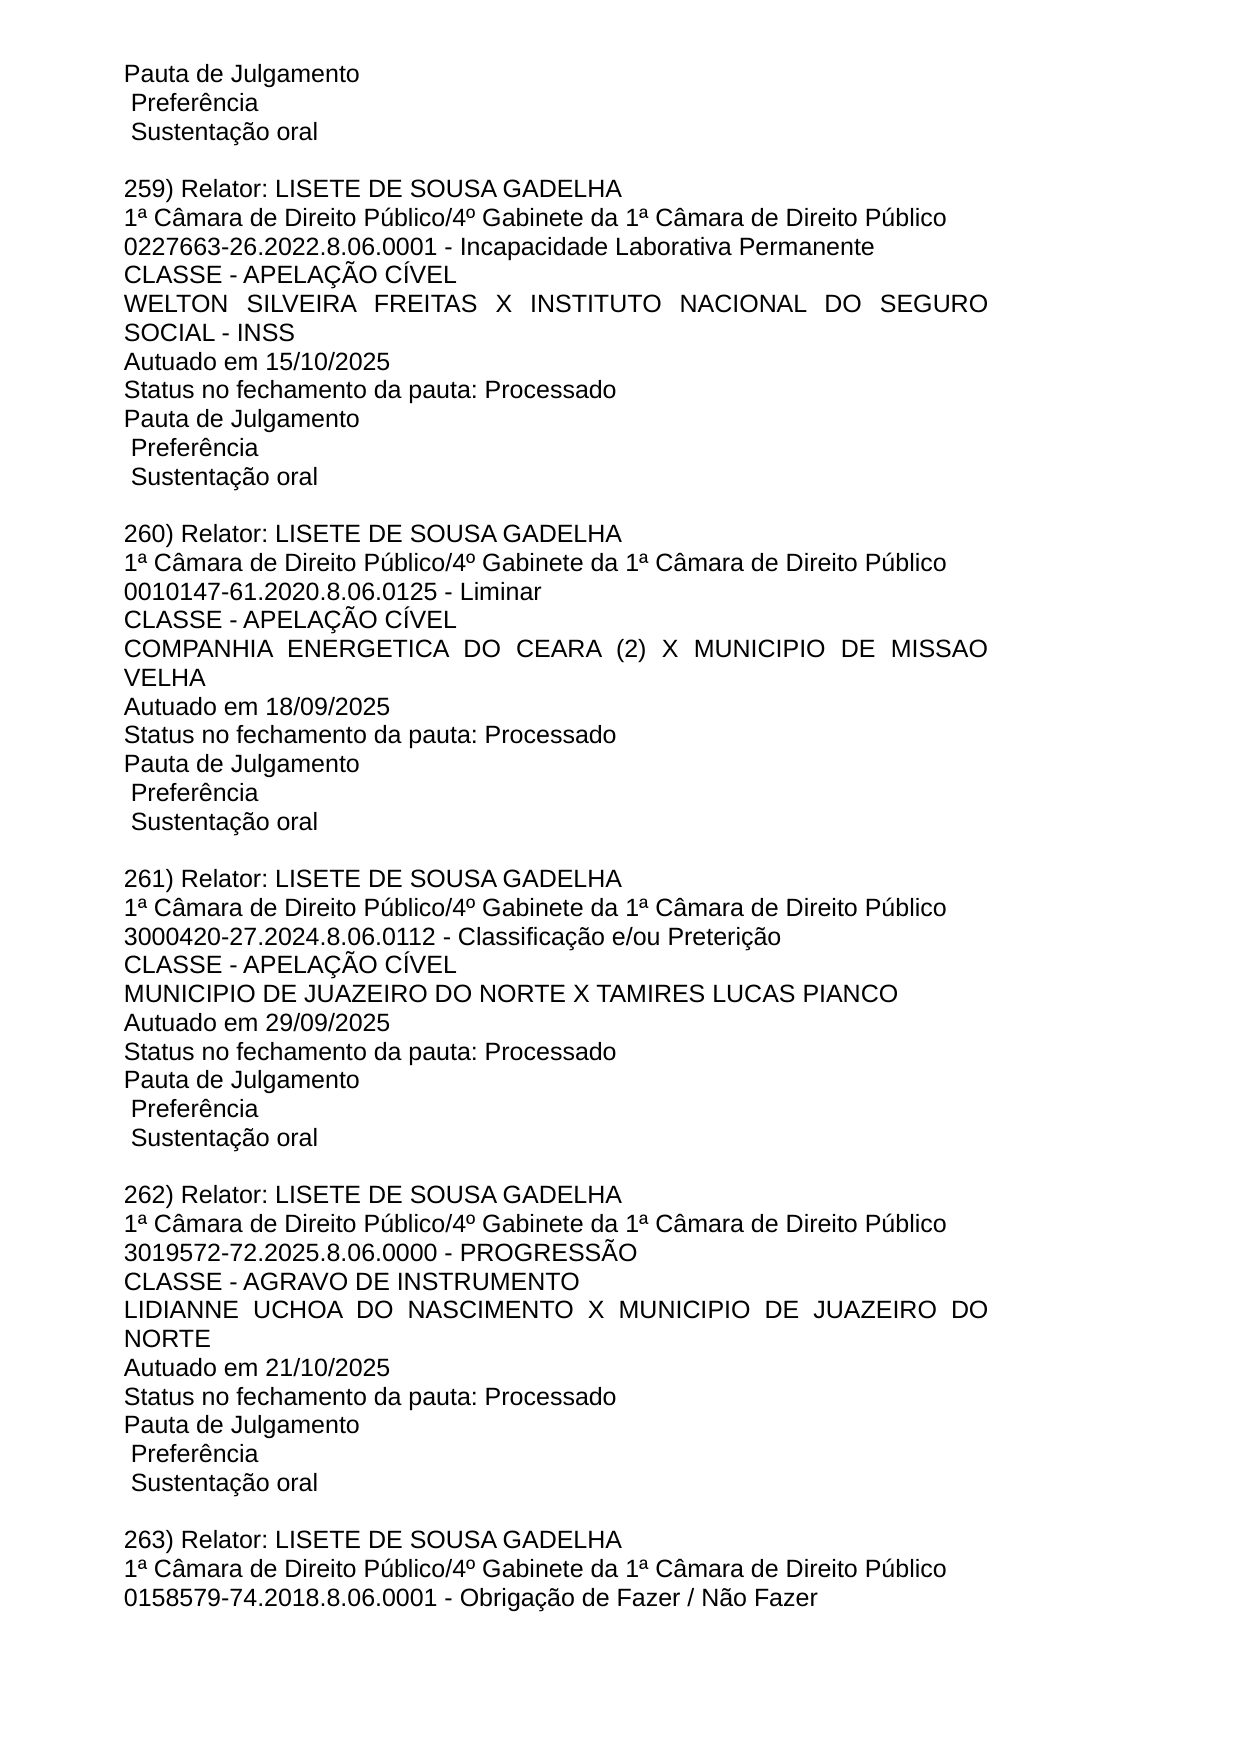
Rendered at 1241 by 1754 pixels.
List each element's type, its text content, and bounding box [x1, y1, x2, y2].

text Sustentação oral [124, 1123, 989, 1152]
text Status no fechamento da pauta: Processado [124, 375, 989, 404]
text Autuado em 18/09/2025 [124, 692, 989, 720]
text 3019572-72.2025.8.06.0000 - PROGRESSÃO [124, 1238, 989, 1267]
text CLASSE - APELAÇÃO CÍVEL [124, 260, 989, 289]
text 1ª Câmara de Direito Público/4º Gabinete da 1ª Câmara de Direito Público [124, 203, 989, 232]
text 0010147-61.2020.8.06.0125 - Liminar [124, 577, 989, 605]
text 262) Relator: LISETE DE SOUSA GADELHA [124, 1180, 989, 1209]
text Preferência [124, 1439, 989, 1468]
text Pauta de Julgamento [124, 1410, 989, 1439]
text Status no fechamento da pauta: Processado [124, 720, 989, 749]
text 260) Relator: LISETE DE SOUSA GADELHA [124, 519, 989, 548]
text 1ª Câmara de Direito Público/4º Gabinete da 1ª Câmara de Direito Público [124, 893, 989, 922]
text Sustentação oral [124, 462, 989, 490]
text Pauta de Julgamento [124, 404, 989, 433]
text Sustentação oral [124, 807, 989, 835]
text WELTON SILVEIRA FREITAS X INSTITUTO NACIONAL DO SEGURO SOCIAL - INSS [124, 289, 989, 347]
text Autuado em 15/10/2025 [124, 347, 989, 375]
text 261) Relator: LISETE DE SOUSA GADELHA [124, 864, 989, 893]
text Preferência [124, 433, 989, 462]
text 259) Relator: LISETE DE SOUSA GADELHA [124, 174, 989, 203]
text Pauta de Julgamento [124, 59, 989, 88]
text CLASSE - AGRAVO DE INSTRUMENTO [124, 1267, 989, 1295]
text 3000420-27.2024.8.06.0112 - Classificação e/ou Preterição [124, 922, 989, 950]
text Preferência [124, 1094, 989, 1123]
text 0158579-74.2018.8.06.0001 - Obrigação de Fazer / Não Fazer [124, 1583, 989, 1612]
text Sustentação oral [124, 117, 989, 145]
text 1ª Câmara de Direito Público/4º Gabinete da 1ª Câmara de Direito Público [124, 548, 989, 577]
text Pauta de Julgamento [124, 1065, 989, 1094]
text CLASSE - APELAÇÃO CÍVEL [124, 950, 989, 979]
text Autuado em 21/10/2025 [124, 1353, 989, 1382]
text 1ª Câmara de Direito Público/4º Gabinete da 1ª Câmara de Direito Público [124, 1554, 989, 1583]
text Status no fechamento da pauta: Processado [124, 1037, 989, 1065]
text Preferência [124, 778, 989, 807]
text MUNICIPIO DE JUAZEIRO DO NORTE X TAMIRES LUCAS PIANCO [124, 979, 989, 1008]
text COMPANHIA ENERGETICA DO CEARA (2) X MUNICIPIO DE MISSAO VELHA [124, 634, 989, 692]
text 1ª Câmara de Direito Público/4º Gabinete da 1ª Câmara de Direito Público [124, 1209, 989, 1238]
text LIDIANNE UCHOA DO NASCIMENTO X MUNICIPIO DE JUAZEIRO DO NORTE [124, 1295, 989, 1353]
text Autuado em 29/09/2025 [124, 1008, 989, 1037]
text Pauta de Julgamento [124, 749, 989, 778]
text Status no fechamento da pauta: Processado [124, 1382, 989, 1410]
text 263) Relator: LISETE DE SOUSA GADELHA [124, 1525, 989, 1554]
text 0227663-26.2022.8.06.0001 - Incapacidade Laborativa Permanente [124, 232, 989, 260]
text Sustentação oral [124, 1468, 989, 1497]
text Preferência [124, 88, 989, 117]
text CLASSE - APELAÇÃO CÍVEL [124, 605, 989, 634]
